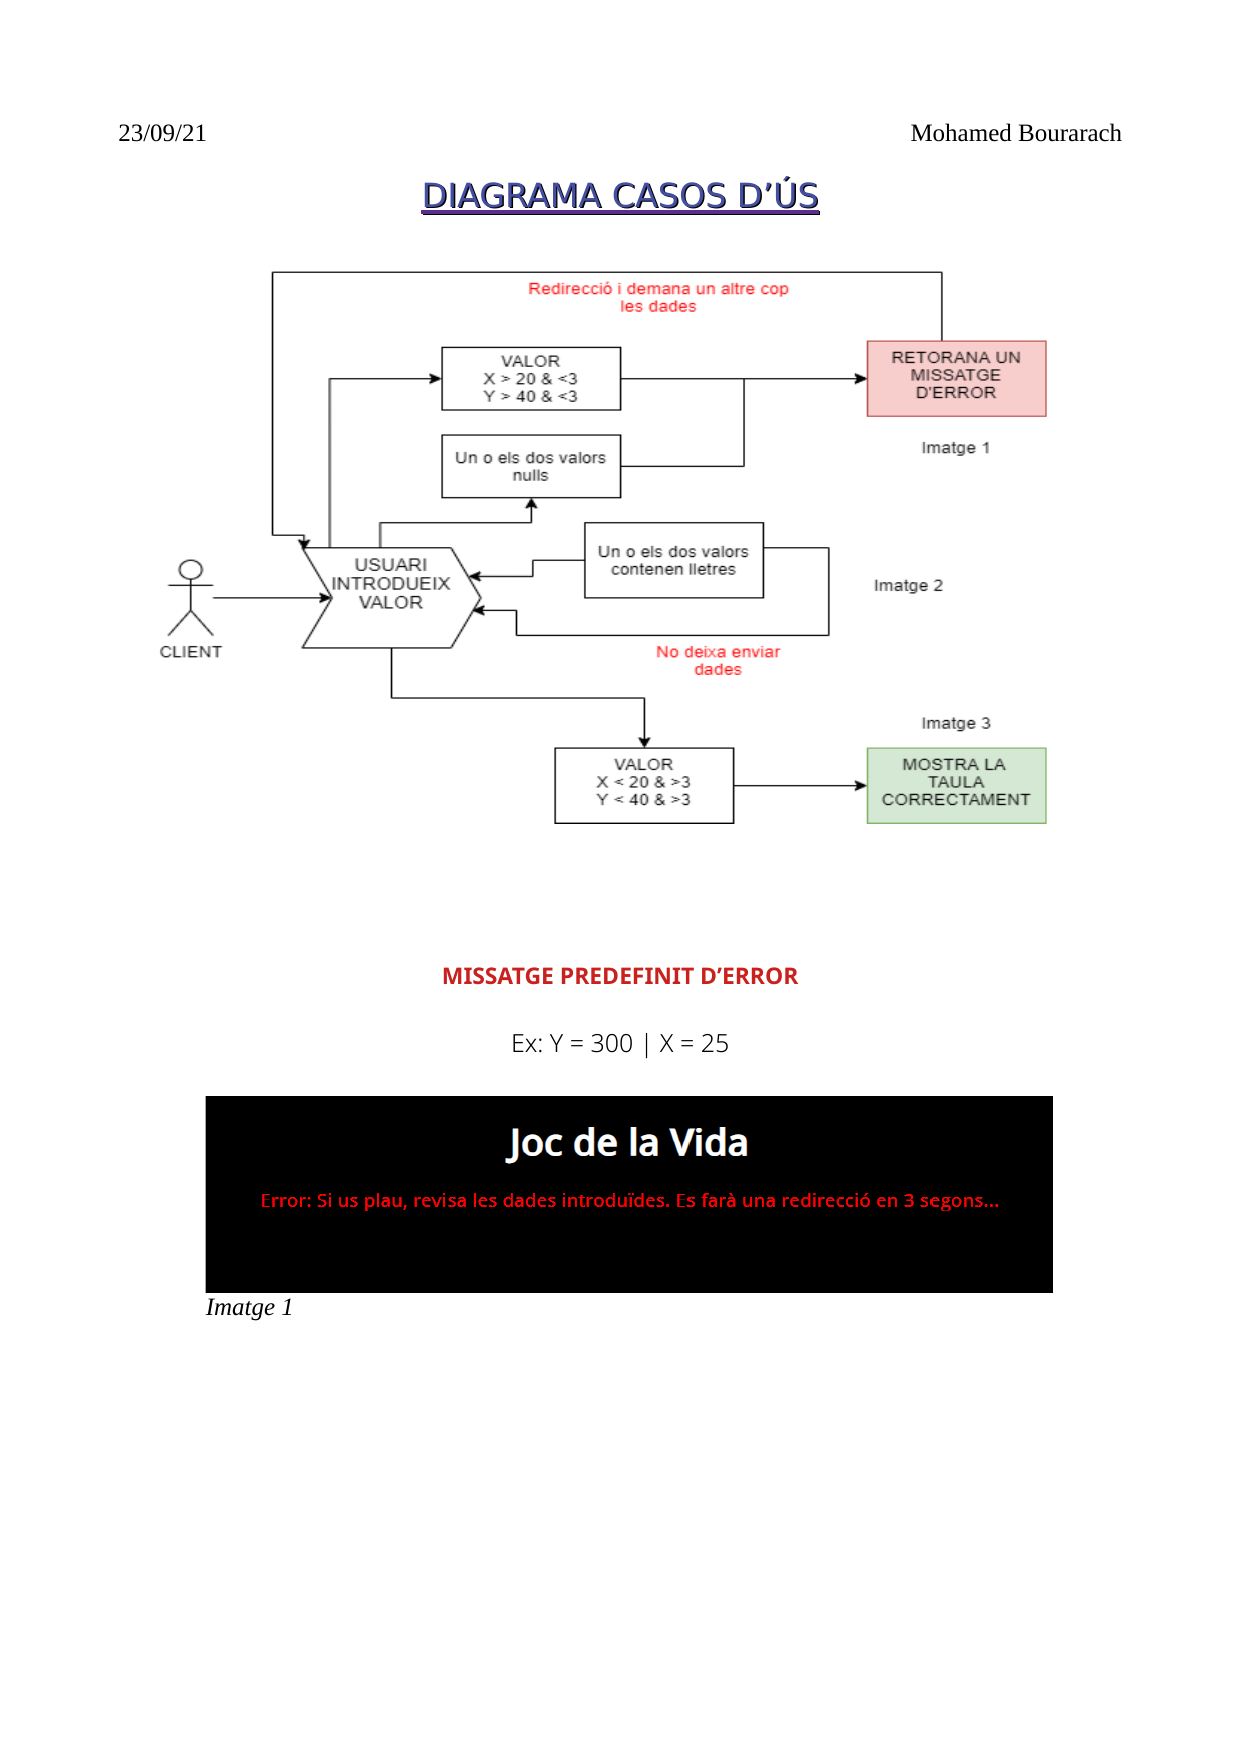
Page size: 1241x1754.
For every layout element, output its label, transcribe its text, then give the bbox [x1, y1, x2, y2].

picture [205, 1096, 1053, 1293]
text MISSATGE PREDEFINIT D’ERROR [118, 960, 1122, 992]
picture [159, 264, 1047, 824]
text Ex: Y = 300 | X = 25 [118, 1026, 1122, 1060]
text Imatge 1 [206, 1293, 1053, 1321]
subtitle Diagrama casos d’Ús [118, 176, 1122, 215]
